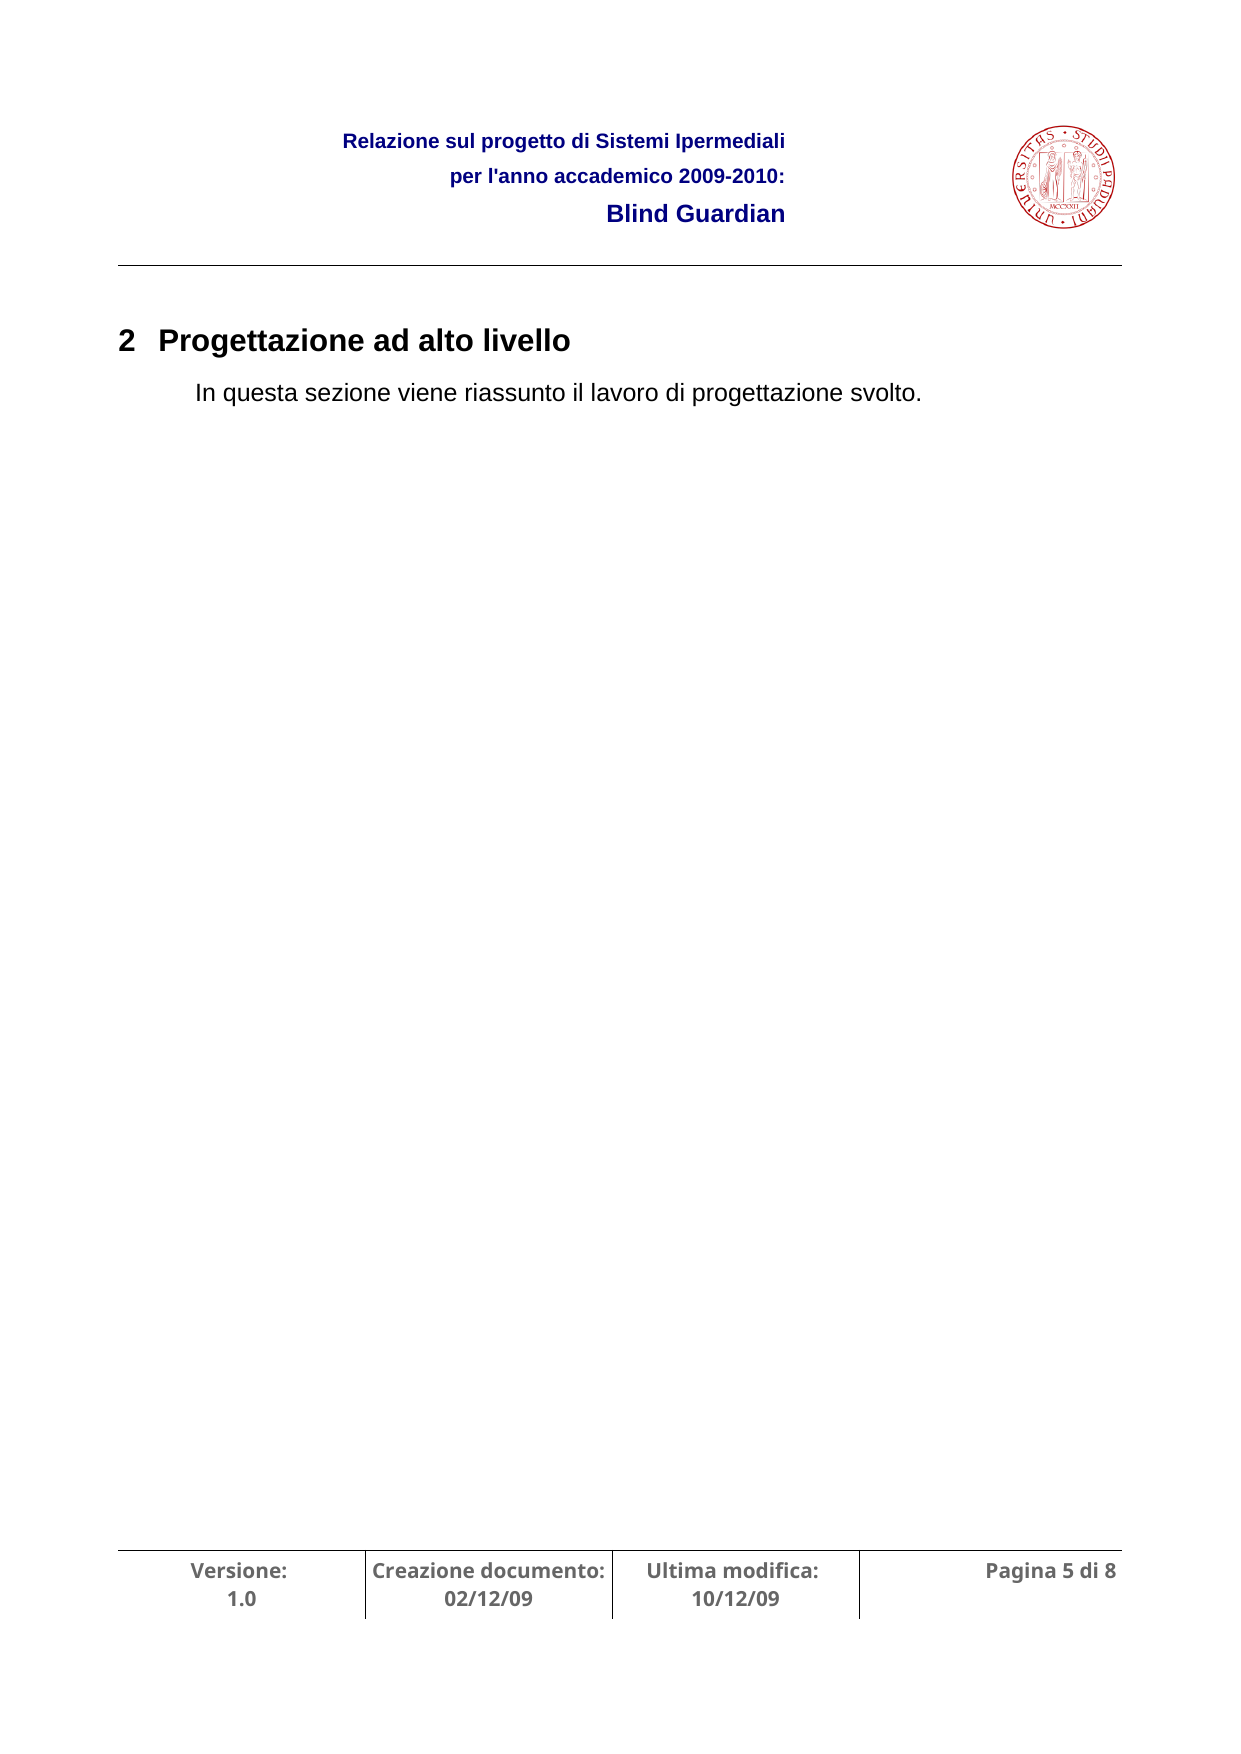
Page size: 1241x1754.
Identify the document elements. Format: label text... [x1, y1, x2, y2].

subtitle Progettazione ad alto livello [118, 323, 1122, 358]
picture [1010, 123, 1117, 231]
text In questa sezione viene riassunto il lavoro di progettazione svolto. [136, 379, 1104, 407]
